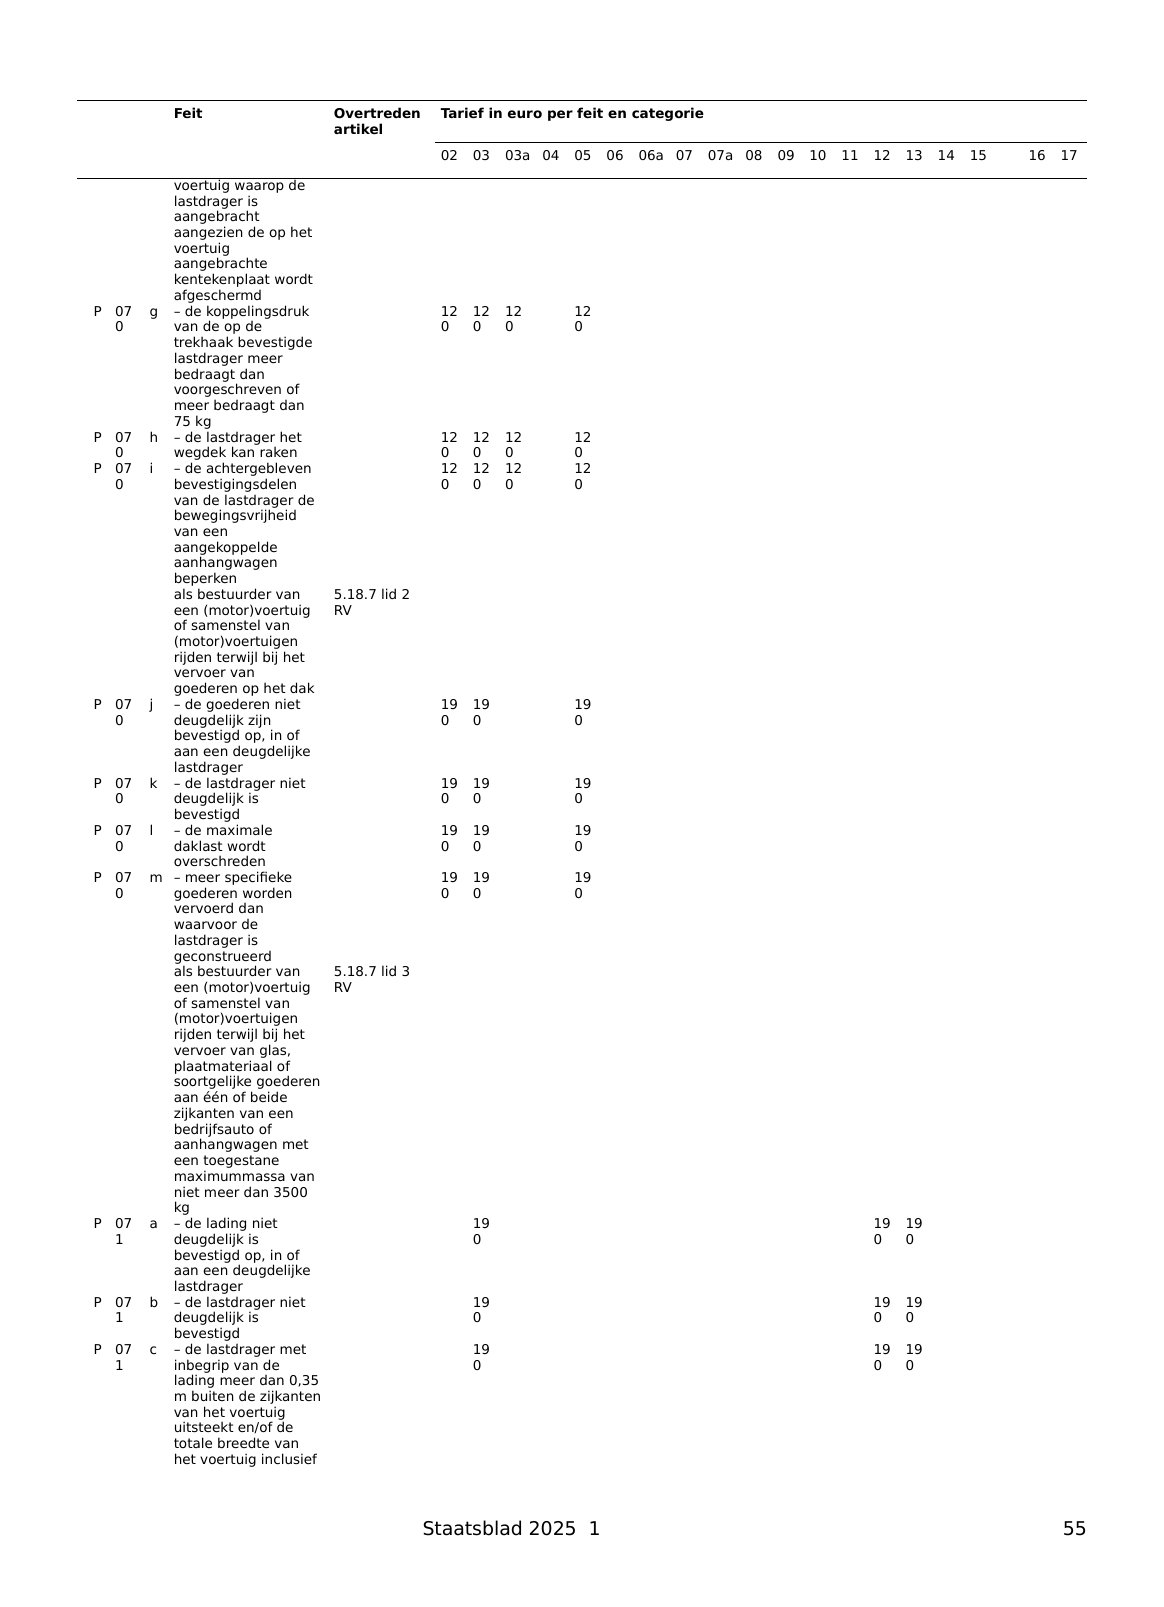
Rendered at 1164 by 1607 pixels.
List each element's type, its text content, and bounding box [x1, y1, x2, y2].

table_cell P [88, 1295, 109, 1342]
table_cell [771, 1342, 803, 1467]
table_cell P [88, 304, 109, 429]
table_cell [803, 870, 835, 964]
table_cell [964, 964, 1022, 1216]
table_cell [771, 870, 803, 964]
table_cell [82, 823, 87, 870]
table_cell [600, 304, 632, 429]
table_cell [82, 179, 87, 303]
table_cell [77, 142, 82, 178]
table_cell [435, 587, 467, 697]
table_cell [964, 304, 1022, 429]
table_cell P [88, 775, 109, 823]
table_cell – de lastdrager niet deugdelijk is bevestigd [168, 775, 328, 823]
table_cell [702, 870, 739, 964]
table_cell [600, 429, 632, 461]
table_cell [964, 1295, 1022, 1342]
table_cell [899, 775, 931, 823]
table_cell [600, 775, 632, 823]
table_cell [162, 142, 167, 178]
table_cell 190 [467, 1342, 499, 1467]
table_cell 190 [467, 775, 499, 823]
table_cell [670, 964, 702, 1216]
table_cell [899, 870, 931, 964]
table_cell 070 [109, 461, 143, 587]
table_cell [88, 179, 109, 303]
table_cell [771, 1216, 803, 1294]
table_cell [1022, 964, 1054, 1216]
table_cell [600, 1342, 632, 1467]
table_cell [77, 1295, 82, 1342]
table_cell [1054, 775, 1087, 823]
table_cell P [88, 429, 109, 461]
table_cell [1022, 870, 1054, 964]
table_cell [803, 429, 835, 461]
table_cell [964, 697, 1022, 775]
table_cell [568, 964, 600, 1216]
table_cell [77, 775, 82, 823]
table_cell [536, 775, 568, 823]
table_cell [328, 823, 434, 870]
table_cell 120 [568, 429, 600, 461]
table_cell [499, 1342, 536, 1467]
table_cell 5.18.7 lid 2 RV [328, 587, 434, 697]
table_cell [1054, 1216, 1087, 1294]
table_cell [670, 823, 702, 870]
table_cell – de achtergebleven bevestigingsdelen van de lastdrager de bewegingsvrijheid van een aangekoppelde aanhangwagen beperken [168, 461, 328, 587]
table_cell [109, 142, 143, 178]
table_cell [536, 587, 568, 697]
table_cell [964, 775, 1022, 823]
table_cell [88, 142, 109, 178]
table_cell [771, 823, 803, 870]
table_cell 071 [109, 1342, 143, 1467]
table_cell [702, 775, 739, 823]
table_cell [162, 1216, 167, 1294]
table_cell 15 [964, 143, 1022, 178]
table_cell [632, 870, 670, 964]
table_cell [162, 697, 167, 775]
table_cell 120 [467, 304, 499, 429]
table_cell 07 [670, 143, 702, 178]
table_cell [435, 964, 467, 1216]
table_cell 190 [435, 775, 467, 823]
table_cell 190 [467, 1295, 499, 1342]
table_cell [803, 1295, 835, 1342]
table_cell 190 [435, 697, 467, 775]
table_cell [600, 1295, 632, 1342]
table_cell 190 [568, 823, 600, 870]
table_cell [835, 304, 867, 429]
table_cell [702, 587, 739, 697]
table_cell 13 [899, 143, 931, 178]
table_cell [803, 1342, 835, 1467]
table_cell 071 [109, 1216, 143, 1294]
table_cell [77, 587, 82, 697]
table_cell 070 [109, 429, 143, 461]
table_header [88, 101, 109, 142]
table_cell [168, 142, 328, 178]
table_cell [1022, 1342, 1054, 1467]
table_cell [144, 964, 162, 1216]
table_cell [964, 823, 1022, 870]
table_cell [835, 587, 867, 697]
table_cell [77, 179, 82, 303]
table_cell – de lading niet deugdelijk is bevestigd op, in of aan een deugdelijke lastdrager [168, 1216, 328, 1294]
table_cell – de koppelingsdruk van de op de trekhaak bevestigde lastdrager meer bedraagt dan voorgeschreven of meer bedraagt dan 75 kg [168, 304, 328, 429]
table_cell 17 [1054, 143, 1087, 178]
table_cell 5.18.7 lid 3 RV [328, 964, 434, 1216]
table_cell [868, 461, 899, 587]
table_cell [931, 1216, 963, 1294]
table_cell [1022, 1216, 1054, 1294]
table_cell [1022, 775, 1054, 823]
table_cell [739, 1216, 771, 1294]
table_cell 190 [467, 870, 499, 964]
table_cell [467, 179, 499, 303]
table_cell 06 [600, 143, 632, 178]
table_cell [771, 587, 803, 697]
table_cell [739, 697, 771, 775]
table_cell [499, 1216, 536, 1294]
table_cell [162, 429, 167, 461]
table_cell [739, 1342, 771, 1467]
table_cell [670, 870, 702, 964]
table_cell [536, 429, 568, 461]
table_cell [162, 964, 167, 1216]
table_cell [835, 964, 867, 1216]
table_cell [803, 1216, 835, 1294]
table_cell [328, 1216, 434, 1294]
table_cell [568, 1342, 600, 1467]
table_cell [162, 775, 167, 823]
table_cell [77, 1342, 82, 1467]
table_cell [1054, 1295, 1087, 1342]
table_cell 070 [109, 823, 143, 870]
table_cell P [88, 697, 109, 775]
table_cell 070 [109, 304, 143, 429]
table_cell 190 [899, 1295, 931, 1342]
table_cell [739, 964, 771, 1216]
table_cell [1054, 461, 1087, 587]
table_cell [868, 697, 899, 775]
table_cell [670, 1295, 702, 1342]
table_cell [536, 697, 568, 775]
table_cell [82, 1216, 87, 1294]
table_cell [632, 823, 670, 870]
table_cell [931, 587, 963, 697]
table_cell [144, 142, 162, 178]
table_cell [536, 1295, 568, 1342]
table_cell [1022, 179, 1054, 303]
table_cell [77, 697, 82, 775]
table_cell 071 [109, 1295, 143, 1342]
table_cell 190 [435, 870, 467, 964]
table_cell [670, 775, 702, 823]
table_cell [771, 461, 803, 587]
table_cell als bestuurder van een (motor)voertuig of samenstel van (motor)voertuigen rijden terwijl bij het vervoer van glas, plaatmateriaal of soortgelijke goederen aan één of beide zijkanten van een bedrijfsauto of aanhangwagen met een toegestane maximummassa van niet meer dan 3500 kg [168, 964, 328, 1216]
table_cell [803, 964, 835, 1216]
table_cell [600, 1216, 632, 1294]
table_cell [82, 142, 87, 178]
table_cell [568, 179, 600, 303]
table_cell [328, 461, 434, 587]
table_cell c [144, 1342, 162, 1467]
table_cell [328, 142, 434, 178]
table_cell [868, 429, 899, 461]
table_cell [1022, 823, 1054, 870]
table_cell [868, 304, 899, 429]
table_cell [435, 1342, 467, 1467]
table_cell [835, 870, 867, 964]
table_cell [328, 1342, 434, 1467]
table_cell 190 [868, 1342, 899, 1467]
table_cell 120 [499, 461, 536, 587]
table_cell [1022, 587, 1054, 697]
table_cell [835, 1216, 867, 1294]
table_cell [739, 823, 771, 870]
table_cell [931, 964, 963, 1216]
table_cell [702, 179, 739, 303]
table_cell 120 [499, 429, 536, 461]
table_cell 120 [435, 304, 467, 429]
table_cell [835, 1295, 867, 1342]
table_cell 02 [435, 143, 467, 178]
table_cell 190 [568, 697, 600, 775]
table_cell [77, 870, 82, 964]
table_cell 14 [931, 143, 963, 178]
table_cell [536, 1342, 568, 1467]
table_cell [1054, 870, 1087, 964]
table_cell [600, 461, 632, 587]
table_cell [162, 823, 167, 870]
table_cell P [88, 823, 109, 870]
table_cell [162, 870, 167, 964]
table_cell [739, 870, 771, 964]
table_cell [771, 179, 803, 303]
table_cell – de lastdrager met inbegrip van de lading meer dan 0,35 m buiten de zijkanten van het voertuig uitsteekt en/of de totale breedte van het voertuig inclusief [168, 1342, 328, 1467]
table_cell 03a [499, 143, 536, 178]
table_cell 120 [435, 461, 467, 587]
table_cell 07a [702, 143, 739, 178]
table_cell [771, 429, 803, 461]
table_header Tarief in euro per feit en categorie [435, 101, 1087, 142]
table_cell [931, 1295, 963, 1342]
table_header Overtreden artikel [328, 101, 434, 142]
table_cell – de lastdrager het wegdek kan raken [168, 429, 328, 461]
table_cell [803, 461, 835, 587]
table_cell b [144, 1295, 162, 1342]
table_cell [964, 1342, 1022, 1467]
table_cell 190 [435, 823, 467, 870]
table_cell [702, 1295, 739, 1342]
table_cell 190 [568, 870, 600, 964]
table_cell [899, 587, 931, 697]
table_cell [670, 179, 702, 303]
table_cell [899, 179, 931, 303]
table_cell [670, 1216, 702, 1294]
table_cell [82, 1342, 87, 1467]
table_cell 190 [568, 775, 600, 823]
table_cell [771, 697, 803, 775]
table_cell 05 [568, 143, 600, 178]
table_cell [162, 179, 167, 303]
table_header [82, 101, 87, 142]
table_cell [1022, 429, 1054, 461]
table_cell [835, 1342, 867, 1467]
table_cell [536, 870, 568, 964]
table_cell 190 [899, 1216, 931, 1294]
table_cell a [144, 1216, 162, 1294]
table_cell [499, 697, 536, 775]
table_cell [670, 429, 702, 461]
table_cell [931, 1342, 963, 1467]
table_cell 190 [868, 1216, 899, 1294]
table_cell – de maximale daklast wordt overschreden [168, 823, 328, 870]
table_cell P [88, 461, 109, 587]
table_cell 08 [739, 143, 771, 178]
table_cell [868, 823, 899, 870]
table_cell [162, 304, 167, 429]
table_cell [499, 964, 536, 1216]
table_cell [632, 697, 670, 775]
table_cell [771, 964, 803, 1216]
table_cell [88, 587, 109, 697]
table_cell [739, 587, 771, 697]
table_cell [1054, 179, 1087, 303]
table_cell [82, 429, 87, 461]
table_cell 120 [568, 304, 600, 429]
table_cell [931, 304, 963, 429]
table_cell [803, 697, 835, 775]
table_cell [931, 697, 963, 775]
table_cell [1054, 587, 1087, 697]
table_cell [568, 1216, 600, 1294]
table_cell 12 [868, 143, 899, 178]
table_cell [328, 179, 434, 303]
table_cell [803, 587, 835, 697]
table_cell [162, 587, 167, 697]
table_cell als bestuurder van een (motor)voertuig of samenstel van (motor)voertuigen rijden terwijl bij het vervoer van goederen op het dak [168, 587, 328, 697]
table_cell [702, 1342, 739, 1467]
table_cell [77, 823, 82, 870]
table_cell [835, 429, 867, 461]
table_cell [835, 461, 867, 587]
table_cell [931, 775, 963, 823]
table_cell [931, 461, 963, 587]
table_cell [82, 964, 87, 1216]
table_cell [702, 461, 739, 587]
table_cell k [144, 775, 162, 823]
table_cell [632, 1342, 670, 1467]
table_cell [499, 587, 536, 697]
table_cell [702, 304, 739, 429]
table_cell 03 [467, 143, 499, 178]
table_cell [77, 429, 82, 461]
table_cell [739, 179, 771, 303]
table_cell [739, 429, 771, 461]
table_cell [899, 461, 931, 587]
table_cell [632, 964, 670, 1216]
table_cell [964, 587, 1022, 697]
table_cell [82, 587, 87, 697]
table_cell 04 [536, 143, 568, 178]
table_cell [536, 964, 568, 1216]
table_cell [931, 823, 963, 870]
table_cell 070 [109, 775, 143, 823]
table_cell 190 [467, 697, 499, 775]
table_cell [771, 1295, 803, 1342]
table_cell [109, 587, 143, 697]
table_cell [1054, 429, 1087, 461]
table_cell 120 [467, 429, 499, 461]
table_cell [702, 429, 739, 461]
table_header Feit [168, 101, 328, 142]
table_cell [1054, 304, 1087, 429]
table_header [144, 101, 162, 142]
table_cell [931, 429, 963, 461]
table_cell [803, 823, 835, 870]
table_cell [600, 964, 632, 1216]
table_cell [931, 870, 963, 964]
table_cell [931, 179, 963, 303]
table_cell 120 [467, 461, 499, 587]
table_cell [1054, 964, 1087, 1216]
table_cell [868, 587, 899, 697]
table_cell 190 [467, 1216, 499, 1294]
table_cell [632, 461, 670, 587]
table_cell [702, 697, 739, 775]
table_cell 190 [467, 823, 499, 870]
table_cell [82, 1295, 87, 1342]
table_cell l [144, 823, 162, 870]
table_cell [632, 1216, 670, 1294]
table_cell [467, 964, 499, 1216]
table_cell [803, 775, 835, 823]
table_cell [632, 587, 670, 697]
table_cell [1022, 697, 1054, 775]
table_cell [162, 1295, 167, 1342]
table_cell [499, 1295, 536, 1342]
table_cell [109, 179, 143, 303]
table_header [77, 101, 82, 142]
table_cell j [144, 697, 162, 775]
table_cell [899, 304, 931, 429]
table_cell h [144, 429, 162, 461]
table_cell 10 [803, 143, 835, 178]
table_cell [82, 461, 87, 587]
table_cell [499, 775, 536, 823]
table_cell [568, 587, 600, 697]
table_cell [600, 179, 632, 303]
table_cell [536, 179, 568, 303]
table_cell [144, 587, 162, 697]
table_cell [803, 179, 835, 303]
table_cell [964, 461, 1022, 587]
table_cell [162, 461, 167, 587]
table_cell [702, 823, 739, 870]
table_cell – meer specifieke goederen worden vervoerd dan waarvoor de lastdrager is geconstrueerd [168, 870, 328, 964]
table_cell [964, 429, 1022, 461]
table_cell [328, 304, 434, 429]
table_cell [88, 964, 109, 1216]
table_cell [670, 697, 702, 775]
table_cell [868, 870, 899, 964]
table_cell [771, 775, 803, 823]
table_cell P [88, 1342, 109, 1467]
table_cell [670, 461, 702, 587]
table_cell [77, 964, 82, 1216]
table_cell [600, 870, 632, 964]
table_cell [328, 870, 434, 964]
table_cell [82, 304, 87, 429]
table_cell [77, 1216, 82, 1294]
table_cell [670, 587, 702, 697]
table_cell [632, 179, 670, 303]
table_cell 11 [835, 143, 867, 178]
table_cell [632, 304, 670, 429]
table_cell – de lastdrager niet deugdelijk is bevestigd [168, 1295, 328, 1342]
table_cell [162, 1342, 167, 1467]
table_cell 120 [435, 429, 467, 461]
table_cell 09 [771, 143, 803, 178]
table_cell [739, 304, 771, 429]
table_cell [1022, 304, 1054, 429]
table_cell [964, 870, 1022, 964]
table_cell [1022, 461, 1054, 587]
table_cell [702, 964, 739, 1216]
table_cell P [88, 870, 109, 964]
table_cell 06a [632, 143, 670, 178]
table_cell 120 [499, 304, 536, 429]
table_header [109, 101, 143, 142]
table_cell [499, 179, 536, 303]
table_cell g [144, 304, 162, 429]
table_cell [435, 1216, 467, 1294]
table_cell [328, 1295, 434, 1342]
table_cell [835, 823, 867, 870]
table_cell [144, 179, 162, 303]
table_cell [1054, 823, 1087, 870]
table_cell [670, 1342, 702, 1467]
table_cell [771, 304, 803, 429]
table_cell [328, 697, 434, 775]
table_cell m [144, 870, 162, 964]
table_cell [600, 587, 632, 697]
table_cell 190 [868, 1295, 899, 1342]
table_cell [868, 179, 899, 303]
table_cell [632, 429, 670, 461]
table_header [162, 101, 167, 142]
table_cell i [144, 461, 162, 587]
table_cell [536, 823, 568, 870]
table_cell [568, 1295, 600, 1342]
table_cell 190 [899, 1342, 931, 1467]
table_cell [739, 461, 771, 587]
table_cell 070 [109, 697, 143, 775]
table_cell [835, 775, 867, 823]
table_cell [803, 304, 835, 429]
table_cell [899, 823, 931, 870]
table_cell [899, 697, 931, 775]
table_cell – de goederen niet deugdelijk zijn bevestigd op, in of aan een deugdelijke lastdrager [168, 697, 328, 775]
table_cell [835, 697, 867, 775]
table_cell [1022, 1295, 1054, 1342]
table_cell [739, 775, 771, 823]
table_cell [536, 304, 568, 429]
table_cell 16 [1022, 143, 1054, 178]
table_cell [82, 697, 87, 775]
table_cell 120 [568, 461, 600, 587]
table_cell [536, 461, 568, 587]
table_cell [899, 429, 931, 461]
table_cell [600, 697, 632, 775]
table_cell [109, 964, 143, 1216]
table_cell [868, 775, 899, 823]
table_cell [600, 823, 632, 870]
table_cell [435, 1295, 467, 1342]
table_cell [499, 823, 536, 870]
table_cell [702, 1216, 739, 1294]
table_cell [328, 429, 434, 461]
table_cell voertuig waarop de lastdrager is aangebracht aangezien de op het voertuig aangebrachte kentekenplaat wordt afgeschermd [168, 179, 328, 303]
table_cell [632, 775, 670, 823]
table_cell [328, 775, 434, 823]
table_cell [739, 1295, 771, 1342]
table_cell [835, 179, 867, 303]
table_cell [499, 870, 536, 964]
table_cell [77, 304, 82, 429]
table_cell [670, 304, 702, 429]
table_cell [82, 870, 87, 964]
table_cell [536, 1216, 568, 1294]
table_cell [467, 587, 499, 697]
table_cell [868, 964, 899, 1216]
table_cell [435, 179, 467, 303]
table_cell [82, 775, 87, 823]
table_cell [1054, 697, 1087, 775]
table_cell [1054, 1342, 1087, 1467]
table_cell [964, 1216, 1022, 1294]
table_cell [632, 1295, 670, 1342]
table_cell P [88, 1216, 109, 1294]
table_cell [899, 964, 931, 1216]
table_cell [964, 179, 1022, 303]
table_cell 070 [109, 870, 143, 964]
table_cell [77, 461, 82, 587]
